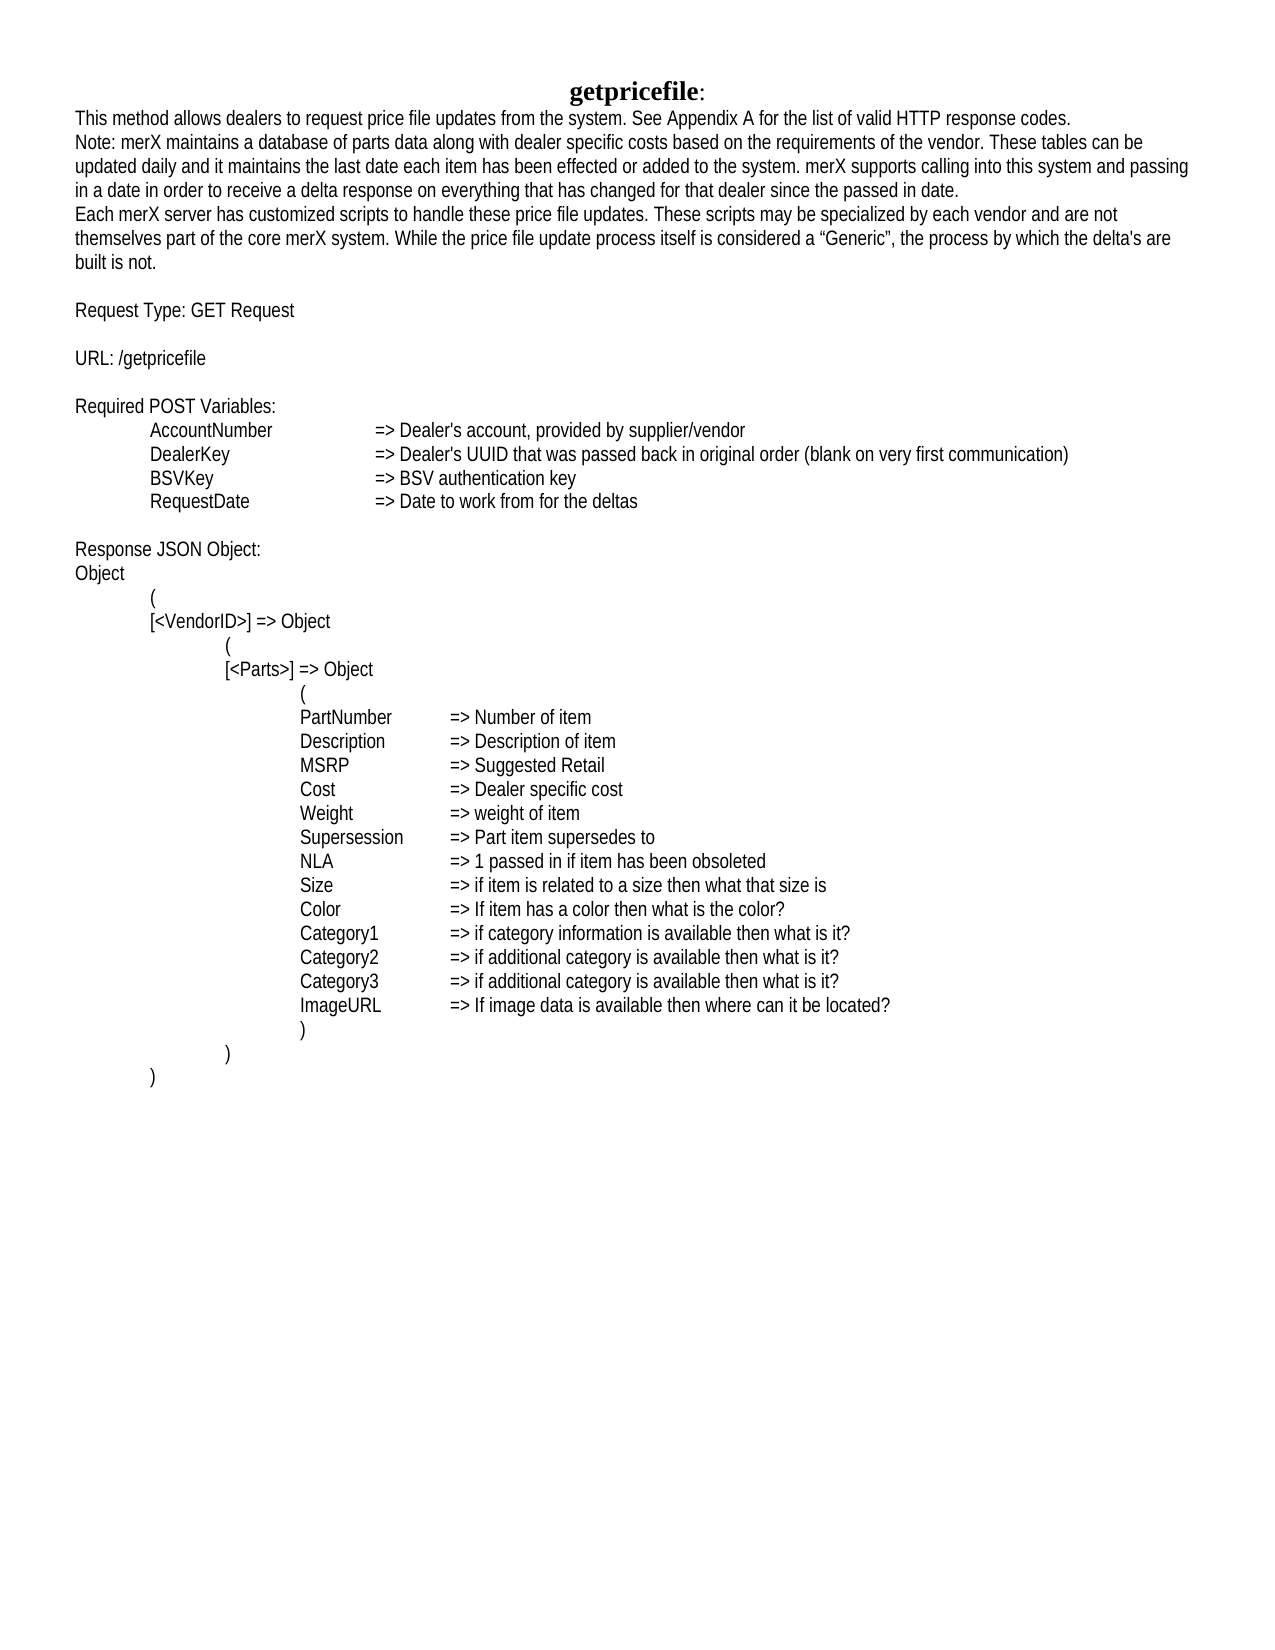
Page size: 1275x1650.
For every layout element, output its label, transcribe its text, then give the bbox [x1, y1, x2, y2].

text This method allows dealers to request price file updates from the system. See Appendix A for the list of valid HTTP response codes. [75, 106, 1200, 130]
text RequestDate => Date to work from for the deltas [75, 489, 1200, 513]
text ( [75, 585, 1200, 609]
text Category2 => if additional category is available then what is it? [75, 945, 1200, 969]
text Note: merX maintains a database of parts data along with dealer specific costs based on the requirements of the vendor. These tables can be updated daily and it maintains the last date each item has been effected or added to the system. merX supports calling into this system and passing in a date in order to receive a delta response on everything that has changed for that dealer since the passed in date. [75, 130, 1200, 202]
text Cost => Dealer specific cost [75, 777, 1200, 801]
text Response JSON Object: [75, 537, 1200, 561]
text URL: /getpricefile [75, 346, 1200, 370]
text Category1 => if category information is available then what is it? [75, 921, 1200, 945]
text Size => if item is related to a size then what that size is [75, 873, 1200, 897]
text ) [75, 1064, 1200, 1088]
text Category3 => if additional category is available then what is it? [75, 969, 1200, 993]
text Each merX server has customized scripts to handle these price file updates. These scripts may be specialized by each vendor and are not themselves part of the core merX system. While the price file update process itself is considered a “Generic”, the process by which the delta's are built is not. [75, 202, 1200, 274]
text getpricefile: [75, 75, 1200, 106]
text NLA => 1 passed in if item has been obsoleted [75, 849, 1200, 873]
text ( [75, 681, 1200, 705]
text Color => If item has a color then what is the color? [75, 897, 1200, 921]
text ) [75, 1017, 1200, 1041]
text DealerKey => Dealer's UUID that was passed back in original order (blank on very first communication) [75, 442, 1200, 466]
text ImageURL => If image data is available then where can it be located? [75, 993, 1200, 1017]
text ) [75, 1041, 1200, 1064]
text Required POST Variables: [75, 394, 1200, 418]
text [<Parts>] => Object [75, 657, 1200, 681]
text BSVKey => BSV authentication key [75, 466, 1200, 489]
text Supersession => Part item supersedes to [75, 825, 1200, 849]
text AccountNumber => Dealer's account, provided by supplier/vendor [75, 418, 1200, 442]
text [<VendorID>] => Object [75, 609, 1200, 633]
text Request Type: GET Request [75, 298, 1200, 322]
text Object [75, 561, 1200, 585]
text Description => Description of item [75, 729, 1200, 753]
text ( [75, 633, 1200, 657]
text MSRP => Suggested Retail [75, 753, 1200, 777]
text Weight => weight of item [75, 801, 1200, 825]
text PartNumber => Number of item [75, 705, 1200, 729]
